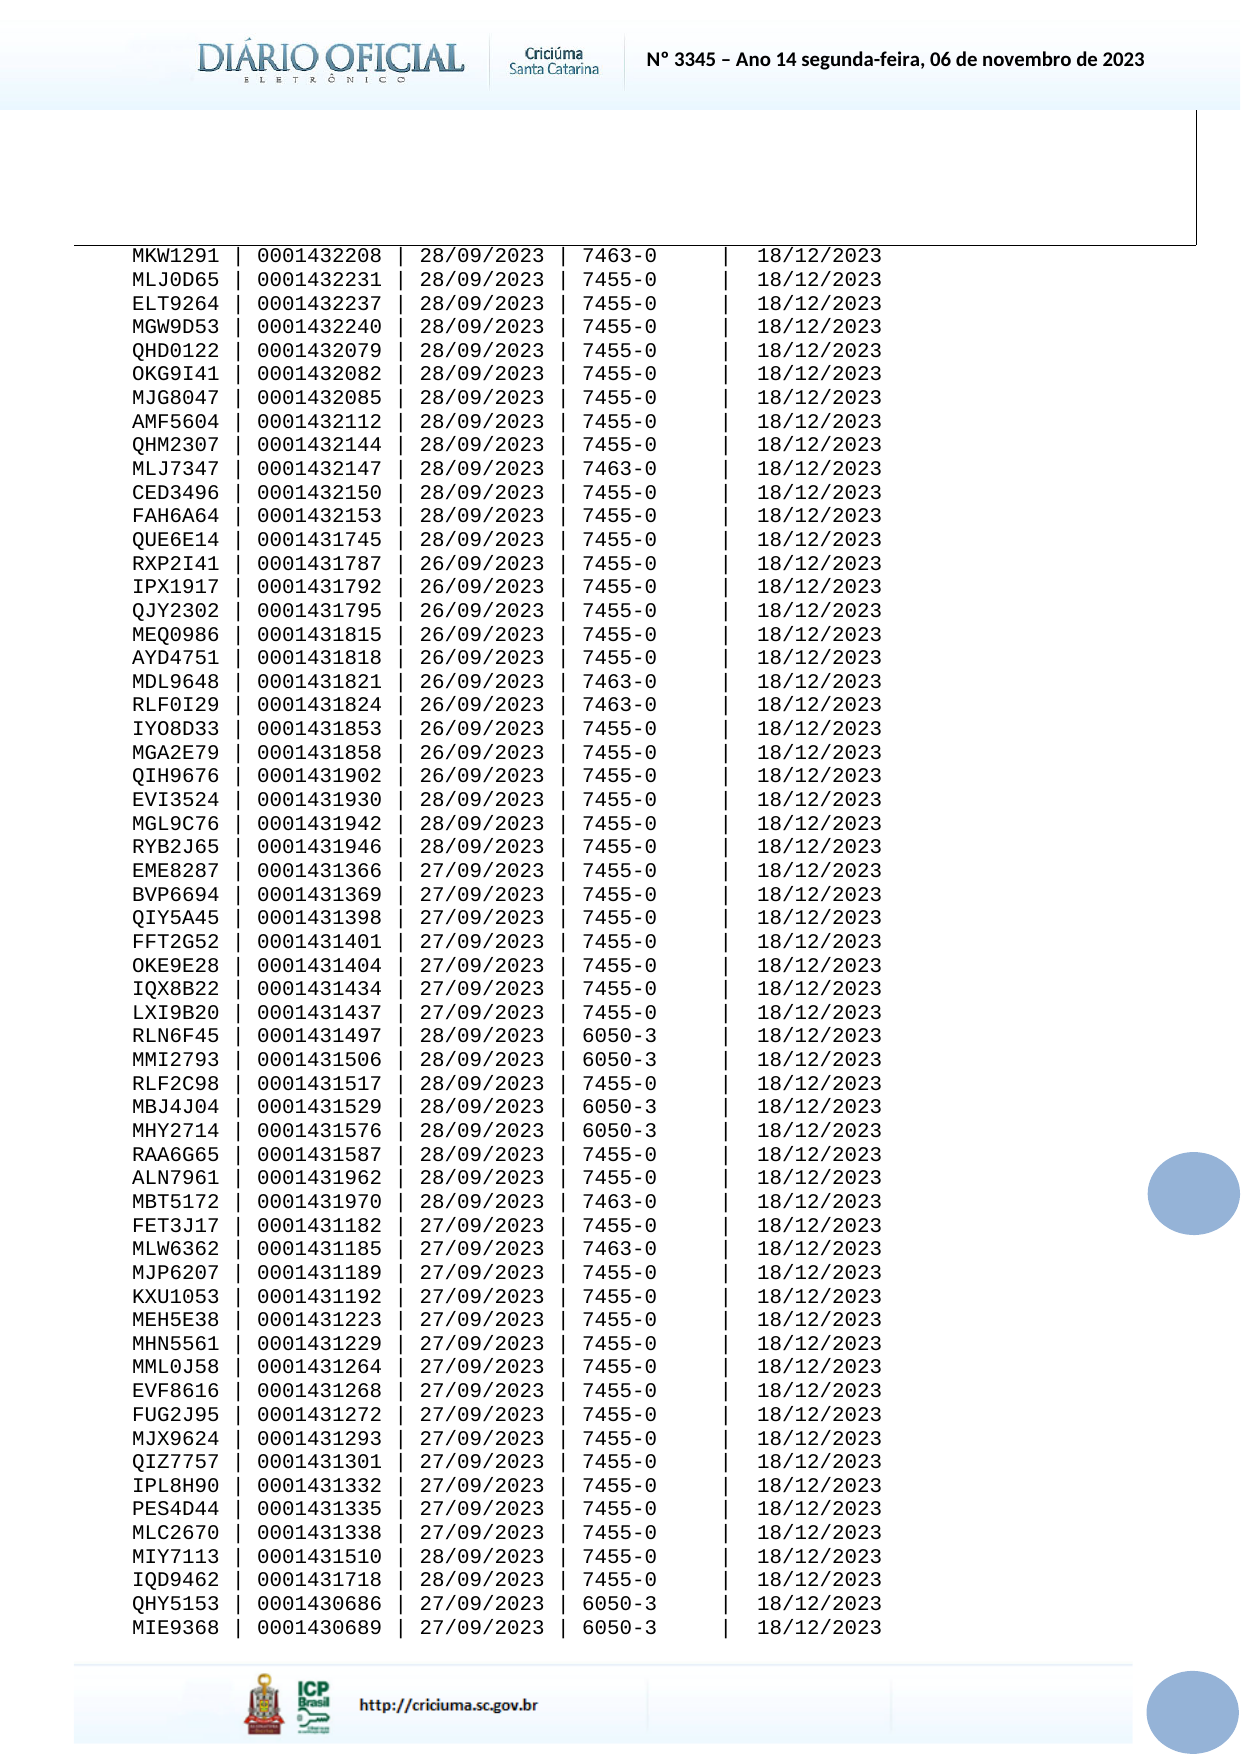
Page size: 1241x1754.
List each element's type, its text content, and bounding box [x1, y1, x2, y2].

text QHD0122 | 0001432079 | 28/09/2023 | 7455-0 | 18/12/2023 [44, 340, 1196, 363]
text QUE6E14 | 0001431745 | 28/09/2023 | 7455-0 | 18/12/2023 [44, 529, 1196, 553]
text PES4D44 | 0001431335 | 27/09/2023 | 7455-0 | 18/12/2023 [44, 1498, 1196, 1522]
text RXP2I41 | 0001431787 | 26/09/2023 | 7455-0 | 18/12/2023 [44, 553, 1196, 576]
text MIY7113 | 0001431510 | 28/09/2023 | 7455-0 | 18/12/2023 [44, 1546, 1196, 1569]
text MGL9C76 | 0001431942 | 28/09/2023 | 7455-0 | 18/12/2023 [44, 813, 1196, 836]
text IYO8D33 | 0001431853 | 26/09/2023 | 7455-0 | 18/12/2023 [44, 718, 1196, 742]
text QHM2307 | 0001432144 | 28/09/2023 | 7455-0 | 18/12/2023 [44, 434, 1196, 458]
text MBJ4J04 | 0001431529 | 28/09/2023 | 6050-3 | 18/12/2023 [44, 1096, 1196, 1120]
text MLJ0D65 | 0001432231 | 28/09/2023 | 7455-0 | 18/12/2023 [44, 269, 1196, 292]
text FAH6A64 | 0001432153 | 28/09/2023 | 7455-0 | 18/12/2023 [44, 505, 1196, 529]
text EVF8616 | 0001431268 | 27/09/2023 | 7455-0 | 18/12/2023 [44, 1380, 1196, 1404]
text IPL8H90 | 0001431332 | 27/09/2023 | 7455-0 | 18/12/2023 [44, 1475, 1196, 1498]
text MGA2E79 | 0001431858 | 26/09/2023 | 7455-0 | 18/12/2023 [44, 742, 1196, 765]
text MMI2793 | 0001431506 | 28/09/2023 | 6050-3 | 18/12/2023 [44, 1049, 1196, 1073]
text FFT2G52 | 0001431401 | 27/09/2023 | 7455-0 | 18/12/2023 [44, 931, 1196, 954]
text MLJ7347 | 0001432147 | 28/09/2023 | 7463-0 | 18/12/2023 [44, 458, 1196, 482]
text MHY2714 | 0001431576 | 28/09/2023 | 6050-3 | 18/12/2023 [44, 1120, 1196, 1144]
text MJG8047 | 0001432085 | 28/09/2023 | 7455-0 | 18/12/2023 [44, 387, 1196, 411]
text MML0J58 | 0001431264 | 27/09/2023 | 7455-0 | 18/12/2023 [44, 1357, 1196, 1380]
text MEQ0986 | 0001431815 | 26/09/2023 | 7455-0 | 18/12/2023 [44, 623, 1196, 647]
text OKG9I41 | 0001432082 | 28/09/2023 | 7455-0 | 18/12/2023 [44, 363, 1196, 387]
text BVP6694 | 0001431369 | 27/09/2023 | 7455-0 | 18/12/2023 [44, 884, 1196, 907]
text FUG2J95 | 0001431272 | 27/09/2023 | 7455-0 | 18/12/2023 [44, 1404, 1196, 1427]
text QHY5153 | 0001430686 | 27/09/2023 | 6050-3 | 18/12/2023 [44, 1593, 1196, 1617]
text ALN7961 | 0001431962 | 28/09/2023 | 7455-0 | 18/12/2023 [44, 1167, 1157, 1191]
text ELT9264 | 0001432237 | 28/09/2023 | 7455-0 | 18/12/2023 [44, 292, 1196, 316]
text RAA6G65 | 0001431587 | 28/09/2023 | 7455-0 | 18/12/2023 [44, 1144, 1196, 1167]
text IQD9462 | 0001431718 | 28/09/2023 | 7455-0 | 18/12/2023 [44, 1569, 1196, 1593]
text MJX9624 | 0001431293 | 27/09/2023 | 7455-0 | 18/12/2023 [44, 1427, 1196, 1451]
text MLC2670 | 0001431338 | 27/09/2023 | 7455-0 | 18/12/2023 [44, 1522, 1196, 1546]
text IPX1917 | 0001431792 | 26/09/2023 | 7455-0 | 18/12/2023 [44, 576, 1196, 600]
text MEH5E38 | 0001431223 | 27/09/2023 | 7455-0 | 18/12/2023 [44, 1309, 1196, 1333]
text QIH9676 | 0001431902 | 26/09/2023 | 7455-0 | 18/12/2023 [44, 765, 1196, 789]
text RLF2C98 | 0001431517 | 28/09/2023 | 7455-0 | 18/12/2023 [44, 1073, 1196, 1096]
text QIY5A45 | 0001431398 | 27/09/2023 | 7455-0 | 18/12/2023 [44, 907, 1196, 931]
text MBT5172 | 0001431970 | 28/09/2023 | 7463-0 | 18/12/2023 [44, 1191, 1153, 1215]
text RLF0I29 | 0001431824 | 26/09/2023 | 7463-0 | 18/12/2023 [44, 694, 1196, 718]
text RYB2J65 | 0001431946 | 28/09/2023 | 7455-0 | 18/12/2023 [44, 836, 1196, 860]
text AMF5604 | 0001432112 | 28/09/2023 | 7455-0 | 18/12/2023 [44, 411, 1196, 434]
text MJP6207 | 0001431189 | 27/09/2023 | 7455-0 | 18/12/2023 [44, 1262, 1196, 1286]
text CED3496 | 0001432150 | 28/09/2023 | 7455-0 | 18/12/2023 [44, 482, 1196, 505]
text IQX8B22 | 0001431434 | 27/09/2023 | 7455-0 | 18/12/2023 [44, 978, 1196, 1002]
text EME8287 | 0001431366 | 27/09/2023 | 7455-0 | 18/12/2023 [44, 860, 1196, 884]
text MLW6362 | 0001431185 | 27/09/2023 | 7463-0 | 18/12/2023 [44, 1238, 1196, 1262]
text LXI9B20 | 0001431437 | 27/09/2023 | 7455-0 | 18/12/2023 [44, 1002, 1196, 1026]
text EVI3524 | 0001431930 | 28/09/2023 | 7455-0 | 18/12/2023 [44, 789, 1196, 813]
text MHN5561 | 0001431229 | 27/09/2023 | 7455-0 | 18/12/2023 [44, 1333, 1196, 1357]
text MIE9368 | 0001430689 | 27/09/2023 | 6050-3 | 18/12/2023 [44, 1617, 1196, 1640]
text FET3J17 | 0001431182 | 27/09/2023 | 7455-0 | 18/12/2023 [44, 1215, 1196, 1238]
text MKW1291 | 0001432208 | 28/09/2023 | 7463-0 | 18/12/2023 [44, 245, 1196, 269]
text AYD4751 | 0001431818 | 26/09/2023 | 7455-0 | 18/12/2023 [44, 647, 1196, 671]
text QJY2302 | 0001431795 | 26/09/2023 | 7455-0 | 18/12/2023 [44, 600, 1196, 623]
text RLN6F45 | 0001431497 | 28/09/2023 | 6050-3 | 18/12/2023 [44, 1026, 1196, 1049]
text OKE9E28 | 0001431404 | 27/09/2023 | 7455-0 | 18/12/2023 [44, 954, 1196, 978]
text MDL9648 | 0001431821 | 26/09/2023 | 7463-0 | 18/12/2023 [44, 671, 1196, 694]
text MGW9D53 | 0001432240 | 28/09/2023 | 7455-0 | 18/12/2023 [44, 316, 1196, 340]
text KXU1053 | 0001431192 | 27/09/2023 | 7455-0 | 18/12/2023 [44, 1286, 1196, 1309]
text QIZ7757 | 0001431301 | 27/09/2023 | 7455-0 | 18/12/2023 [44, 1451, 1196, 1475]
